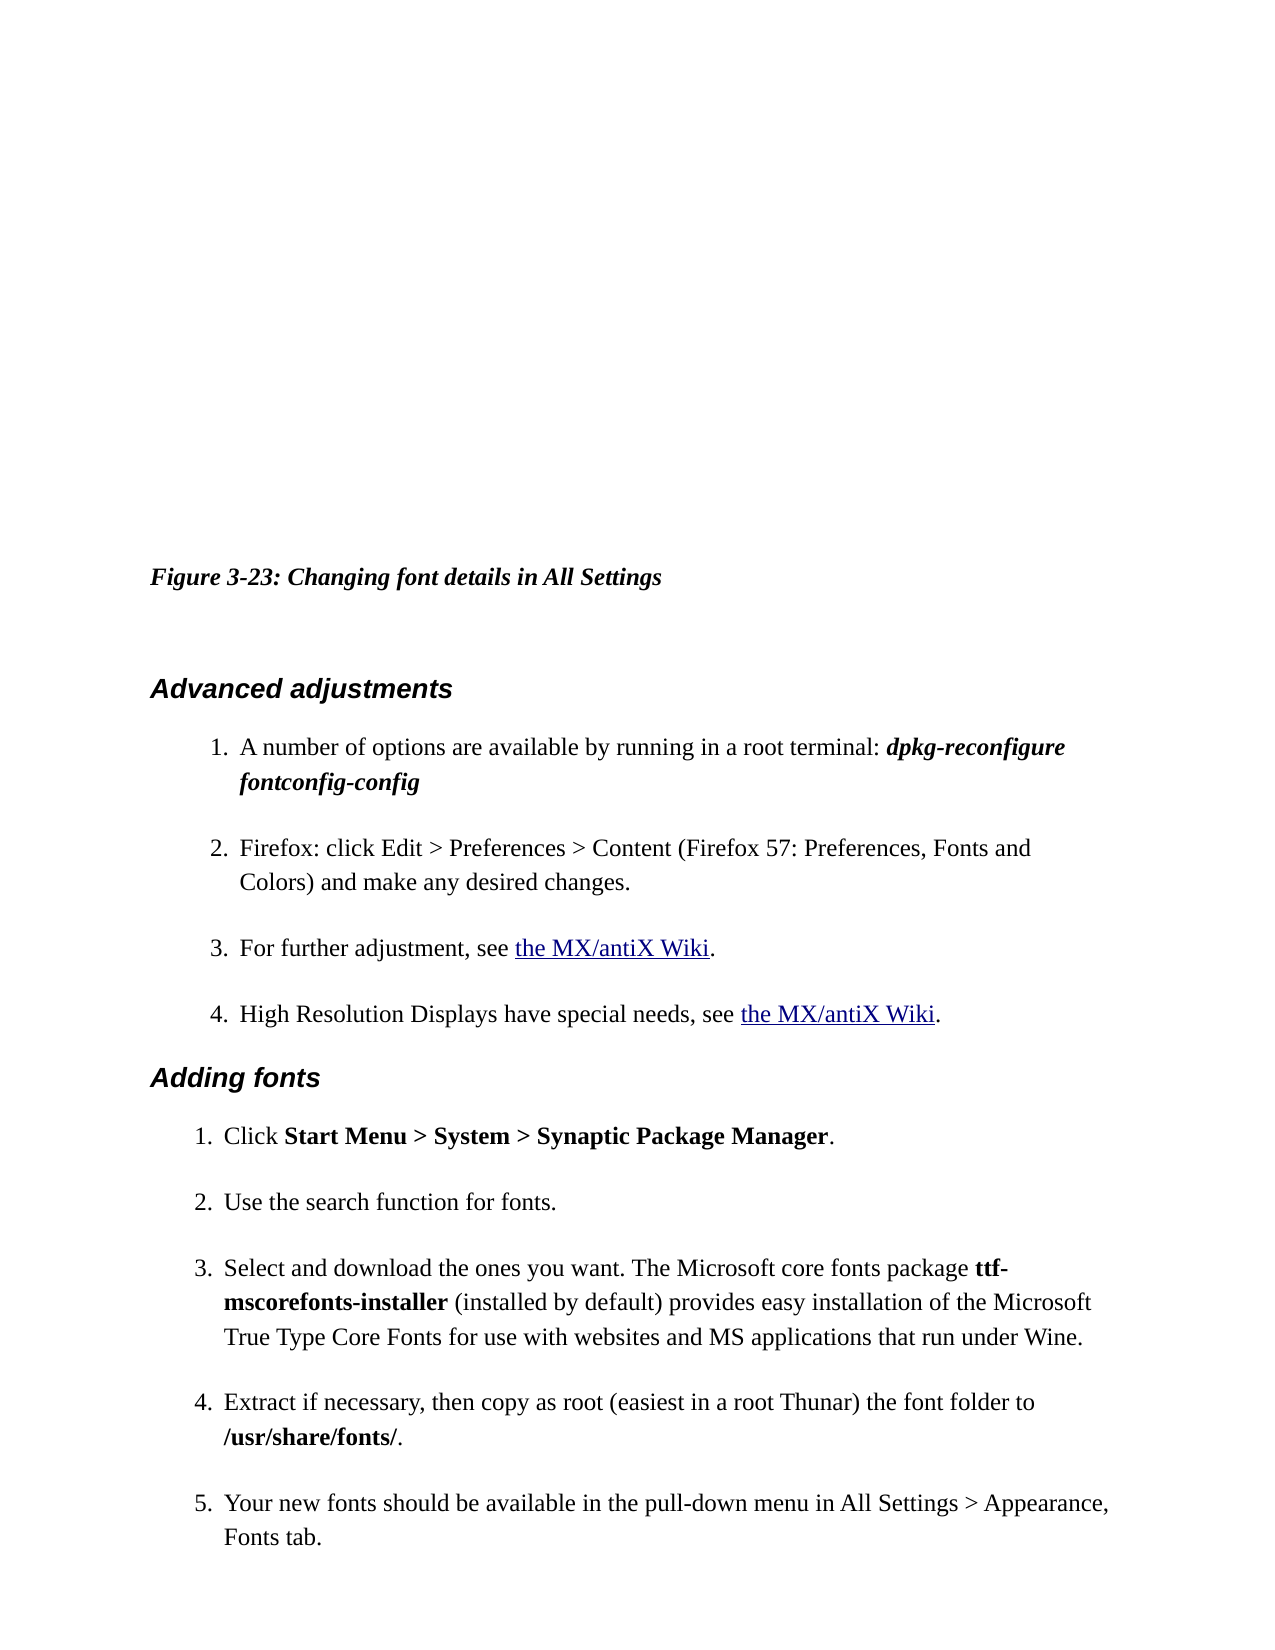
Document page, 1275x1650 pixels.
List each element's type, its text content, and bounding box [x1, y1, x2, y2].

subtitle Adding fonts [150, 1061, 1125, 1093]
list A number of options are available by running in a root terminal: dpkg-reconfigure fontconfig-config [210, 732, 1109, 796]
text Figure 3-23: Changing font details in All Settings [150, 562, 1125, 591]
list Select and download the ones you want. The Microsoft core fonts package ttf-mscorefonts-installer (installed by default) provides easy installation of the Microsoft True Type Core Fonts for use with websites and MS applications that run under Wine. [194, 1253, 1110, 1350]
list For further adjustment, see the MX/antiX Wiki. [210, 933, 1109, 962]
list Firefox: click Edit > Preferences > Content (Firefox 57: Preferences, Fonts and Colors) and make any desired changes. [210, 833, 1109, 896]
list Use the search function for fonts. [194, 1187, 1110, 1216]
list Your new fonts should be available in the pull-down menu in All Settings > Appearance, Fonts tab. [194, 1488, 1110, 1551]
list High Resolution Displays have special needs, see the MX/antiX Wiki. [210, 999, 1109, 1027]
list Extract if necessary, then copy as root (easiest in a root Thunar) the font folder to /usr/share/fonts/. [194, 1387, 1110, 1451]
list Click Start Menu > System > Synaptic Package Manager. [194, 1121, 1110, 1150]
subtitle Advanced adjustments [150, 672, 1125, 704]
